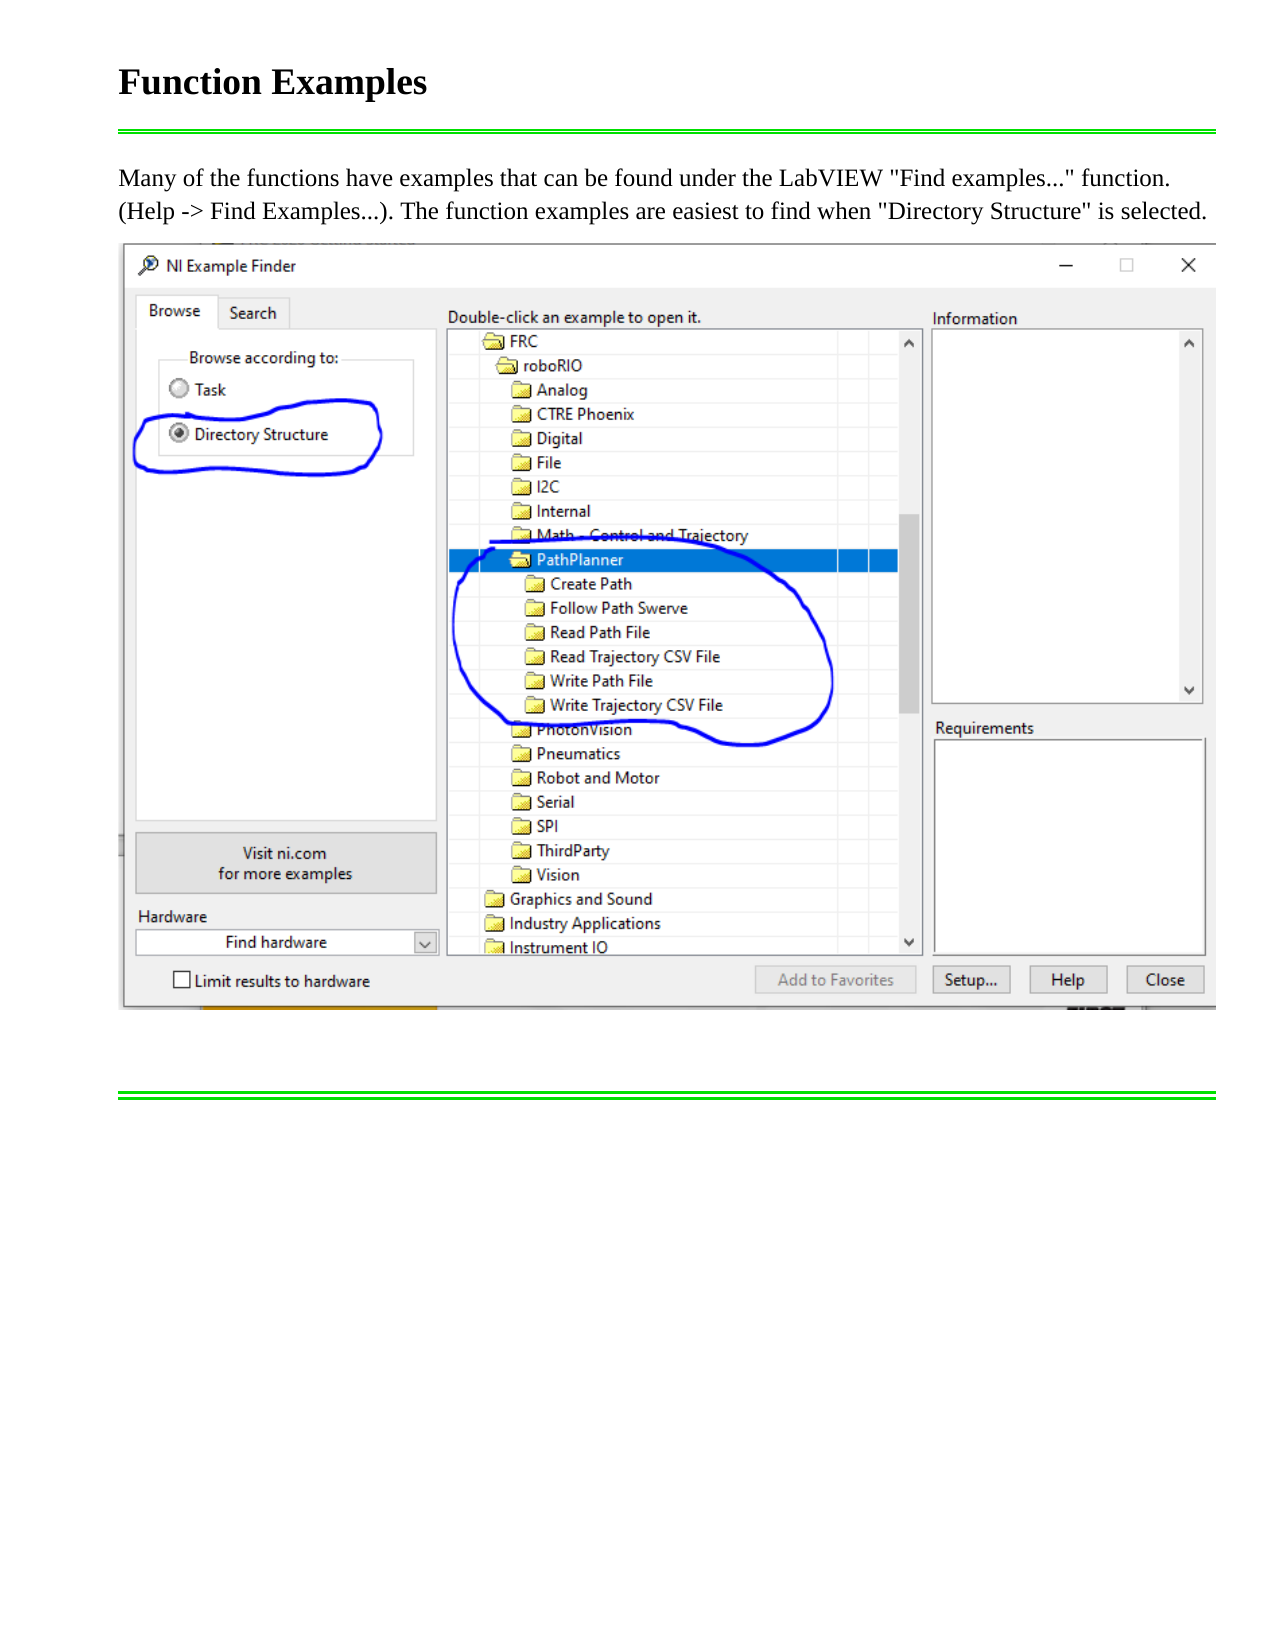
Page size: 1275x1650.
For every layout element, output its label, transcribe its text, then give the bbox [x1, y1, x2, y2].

subtitle Function Examples [118, 59, 1216, 102]
text Many of the functions have examples that can be found under the LabVIEW "Find examples..." function. (Help -> Find Examples...). The function examples are easiest to find when "Directory Structure" is selected. [118, 163, 1216, 225]
picture [118, 243, 1216, 1010]
